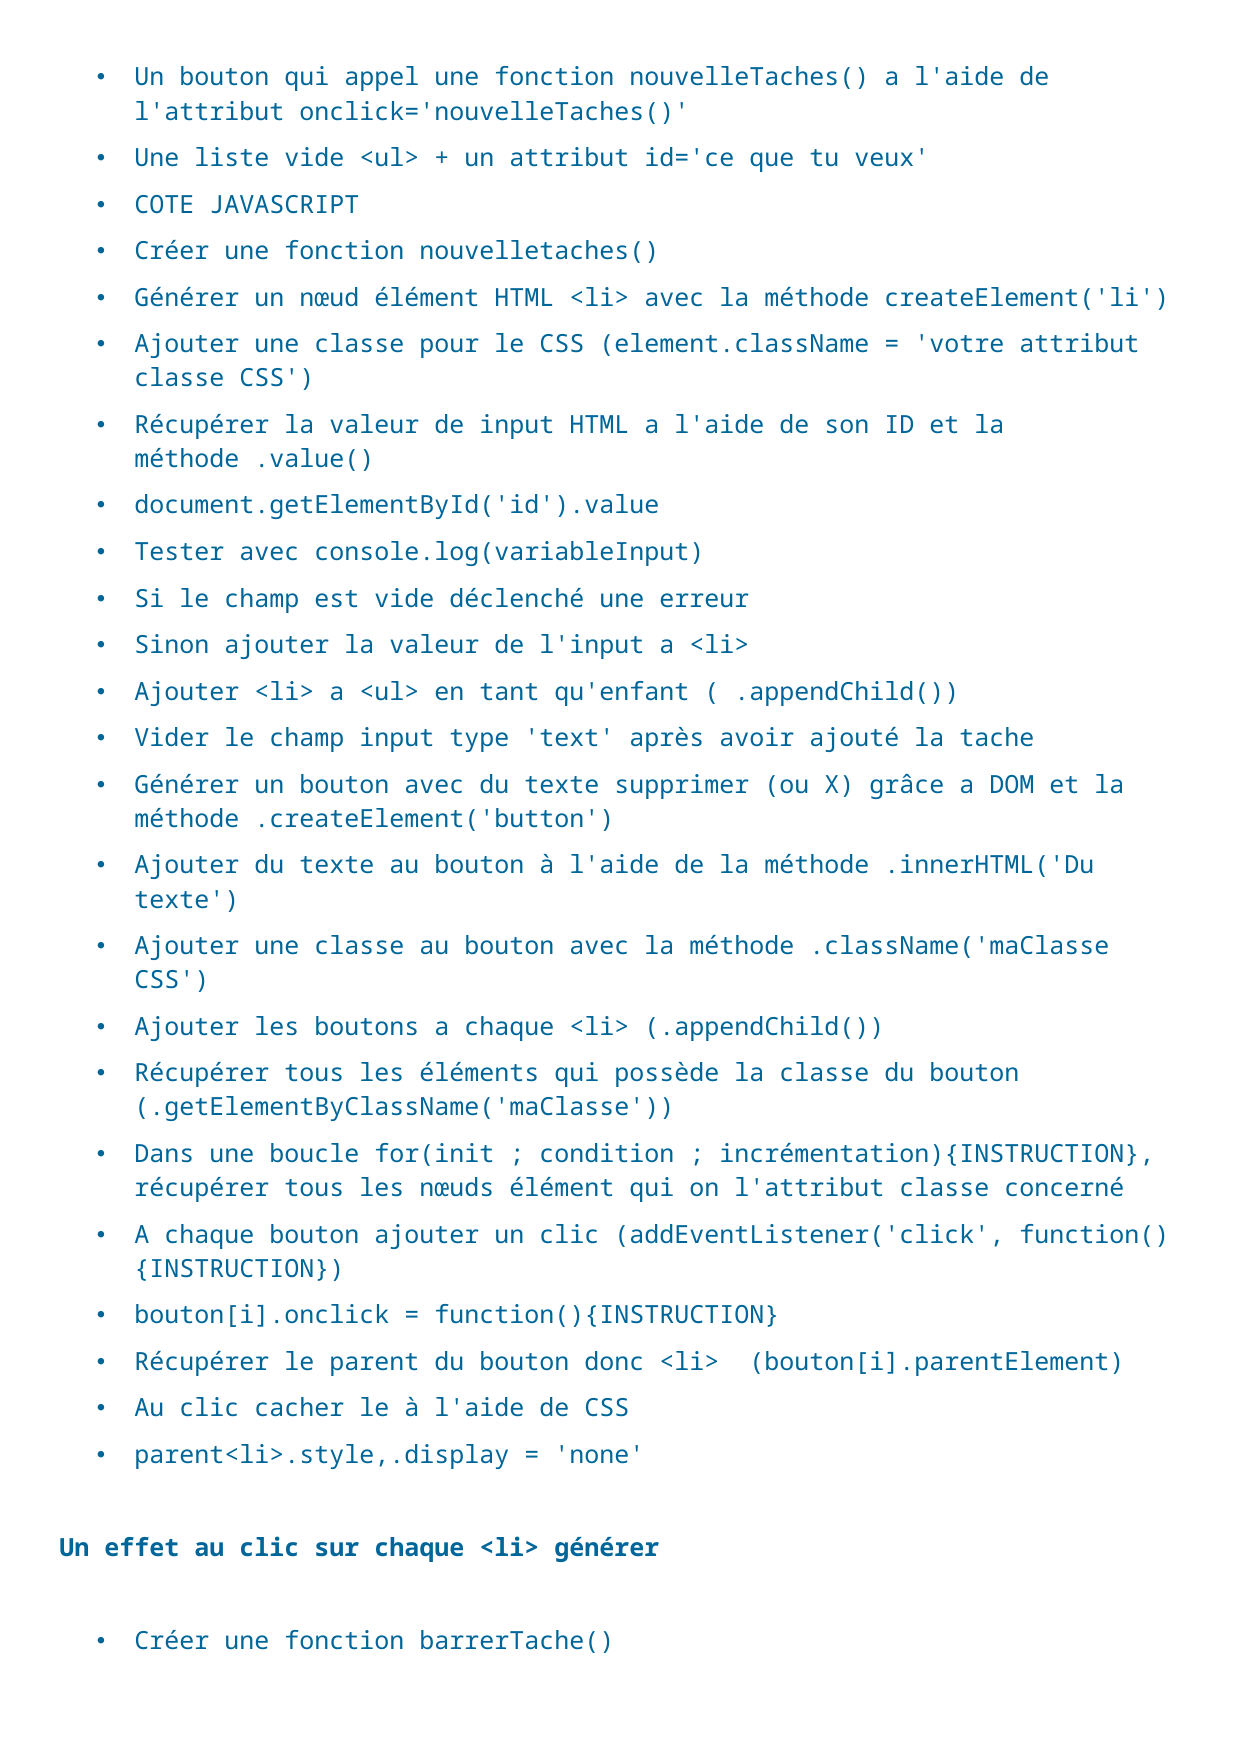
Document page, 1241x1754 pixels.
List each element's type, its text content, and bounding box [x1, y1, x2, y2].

list Ajouter une classe pour le CSS (element.className = 'votre attribut classe CSS') [97, 326, 1181, 394]
list Ajouter du texte au bouton à l'aide de la méthode .innerHTML('Du texte') [97, 847, 1181, 915]
list Créer une fonction barrerTache() [97, 1623, 1181, 1657]
list Ajouter les boutons a chaque <li> (.appendChild()) [97, 1008, 1181, 1042]
list Générer un nœud élément HTML <li> avec la méthode createElement('li') [97, 279, 1181, 313]
list Créer une fonction nouvelletaches() [97, 233, 1181, 267]
list Récupérer tous les éléments qui possède la classe du bouton (.getElementByClassName('maClasse')) [97, 1055, 1181, 1123]
list Ajouter <li> a <ul> en tant qu'enfant ( .appendChild()) [97, 673, 1181, 707]
list parent<li>.style,.display = 'none' [97, 1437, 1181, 1471]
list COTE JAVASCRIPT [97, 186, 1181, 220]
list A chaque bouton ajouter un clic (addEventListener('click', function(){INSTRUCTION}) [97, 1216, 1181, 1284]
list Sinon ajouter la valeur de l'input a <li> [97, 627, 1181, 661]
list Un bouton qui appel une fonction nouvelleTaches() a l'aide de l'attribut onclick='nouvelleTaches()' [97, 59, 1181, 127]
list document.getElementById('id').value [97, 487, 1181, 521]
list Récupérer la valeur de input HTML a l'aide de son ID et la méthode .value() [97, 407, 1181, 475]
list Au clic cacher le à l'aide de CSS [97, 1390, 1181, 1424]
list Tester avec console.log(variableInput) [97, 534, 1181, 568]
list Récupérer le parent du bouton donc <li> (bouton[i].parentElement) [97, 1343, 1181, 1377]
text Un effet au clic sur chaque <li> générer [59, 1530, 1181, 1564]
list Ajouter une classe au bouton avec la méthode .className('maClasse CSS') [97, 928, 1181, 996]
list Si le champ est vide déclenché une erreur [97, 580, 1181, 614]
list bouton[i].onclick = function(){INSTRUCTION} [97, 1297, 1181, 1331]
list Générer un bouton avec du texte supprimer (ou X) grâce a DOM et la méthode .createElement('button') [97, 767, 1181, 835]
list Vider le champ input type 'text' après avoir ajouté la tache [97, 720, 1181, 754]
list Une liste vide <ul> + un attribut id='ce que tu veux' [97, 140, 1181, 174]
list Dans une boucle for(init ; condition ; incrémentation){INSTRUCTION}, récupérer tous les nœuds élément qui on l'attribut classe concerné [97, 1136, 1181, 1204]
